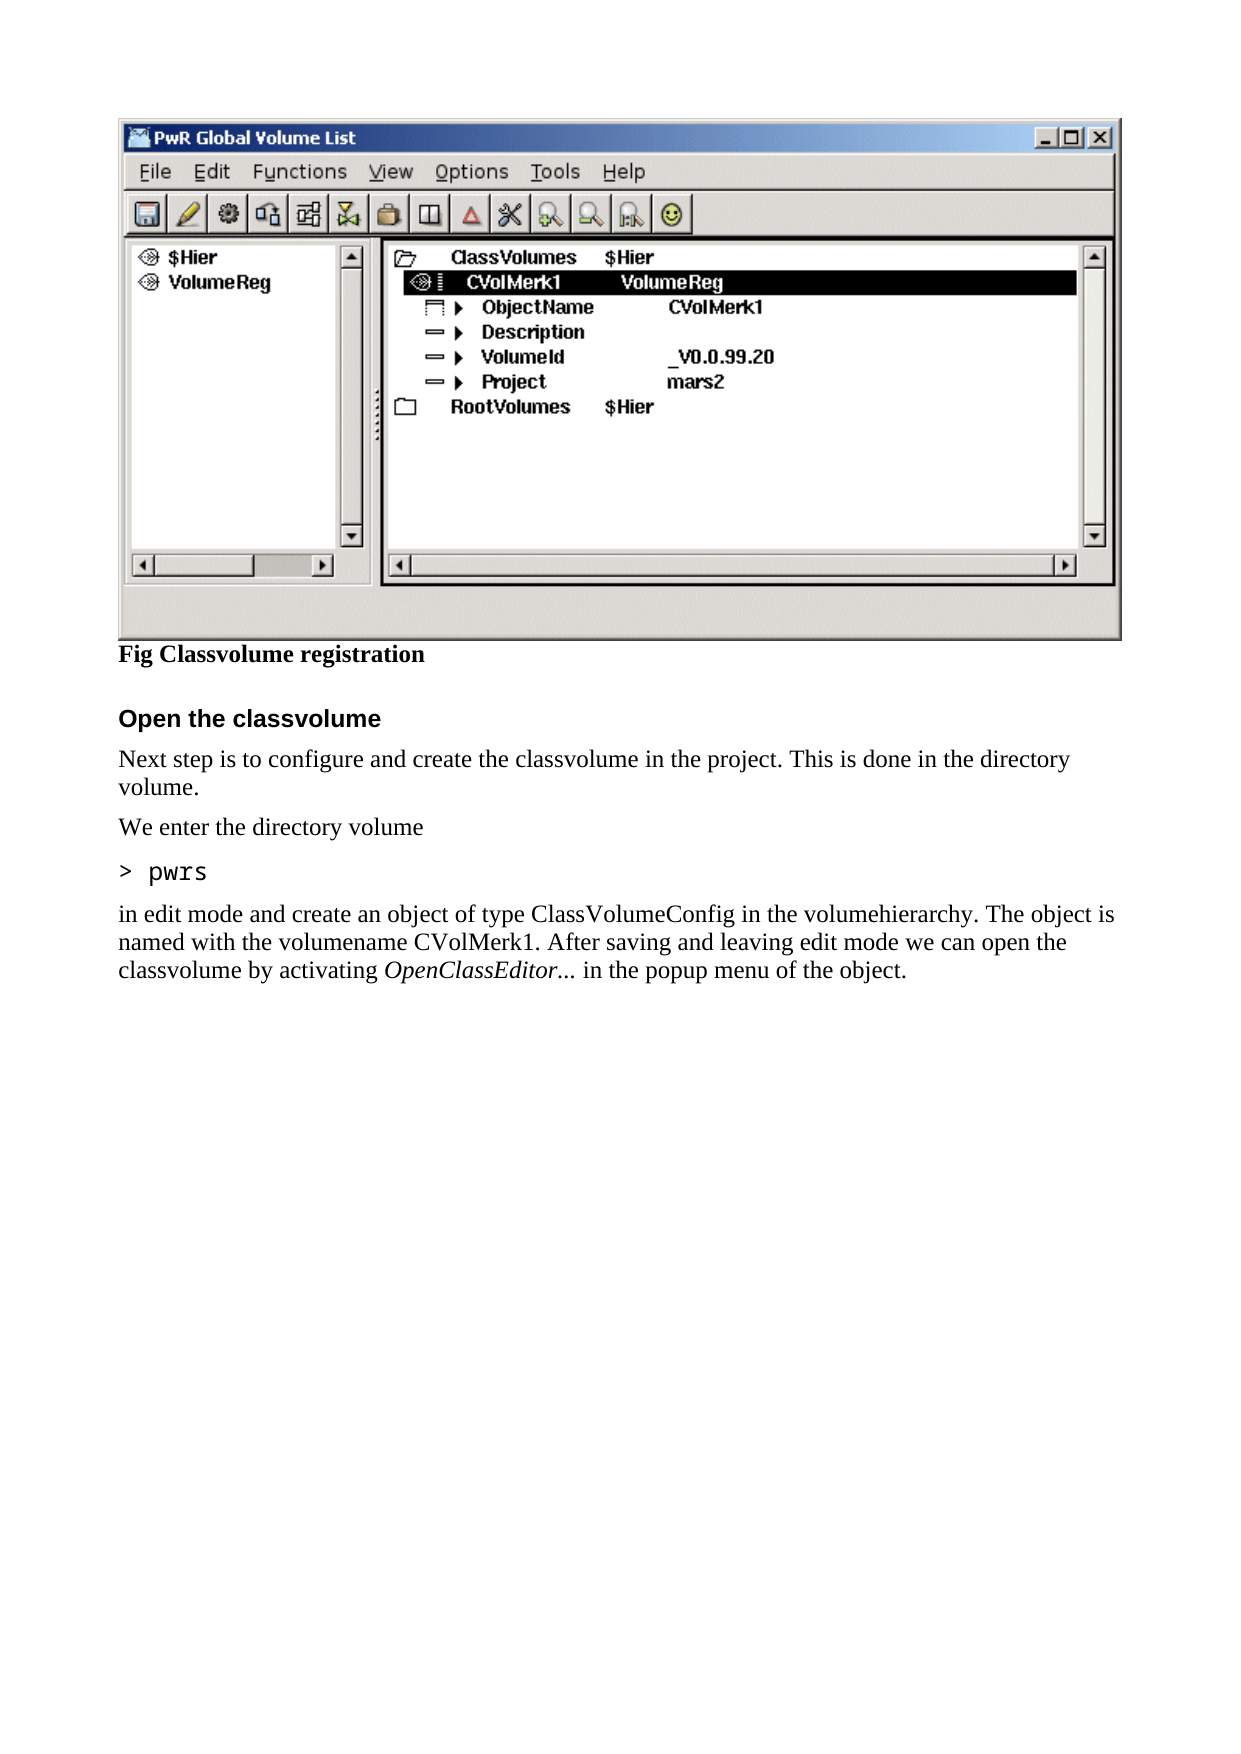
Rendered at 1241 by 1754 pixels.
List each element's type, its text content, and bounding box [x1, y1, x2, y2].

text Fig Classvolume registration [118, 641, 1122, 668]
text Next step is to configure and create the classvolume in the project. This is done in the directory volume. [118, 746, 1122, 801]
text in edit mode and create an object of type ClassVolumeConfig in the volumehierarchy. The object is named with the volumename CVolMerk1. After saving and leaving edit mode we can open the classvolume by activating OpenClassEditor... in the popup menu of the object. [118, 900, 1122, 983]
picture [118, 118, 1122, 641]
subtitle Open the classvolume [118, 705, 1122, 733]
text We enter the directory volume [118, 813, 1122, 841]
text > pwrs [118, 854, 1122, 888]
